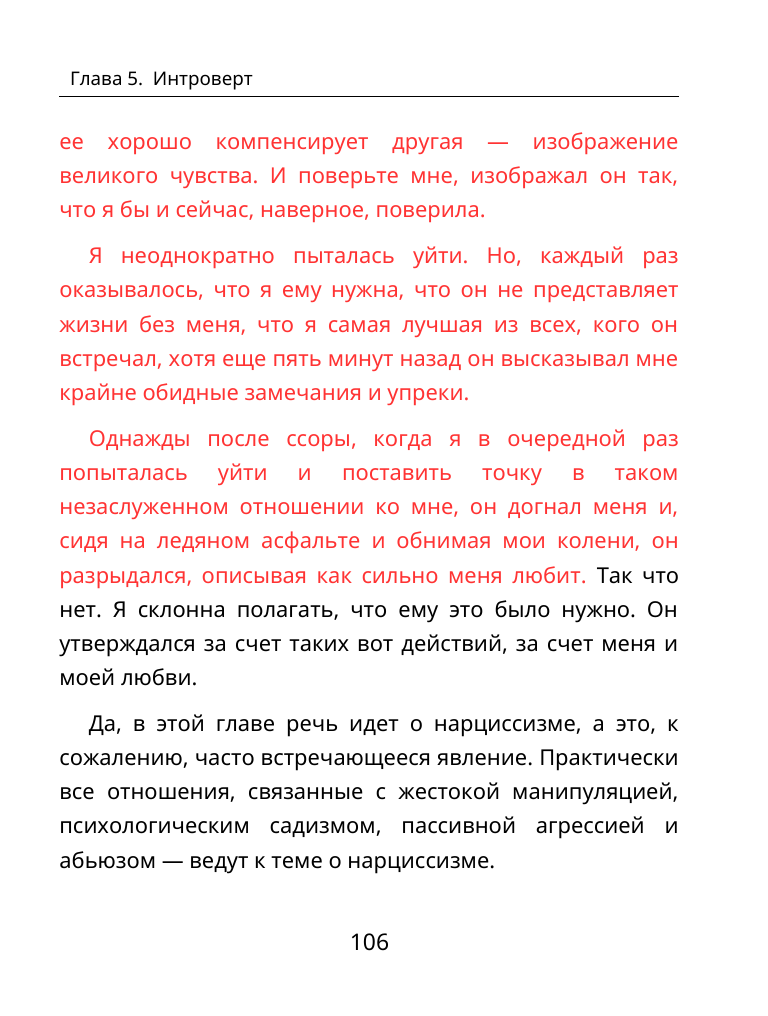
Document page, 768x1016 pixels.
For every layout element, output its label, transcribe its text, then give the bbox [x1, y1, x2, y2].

text Да, в этой главе речь идет о нарциссизме, а это, к сожалению, часто встречающееся явление. Практически все отношения, связанные с жестокой манипуляцией, психологическим садизмом, пассивной агрессией и абьюзом — ведут к теме о нарциссизме. [59, 708, 679, 874]
text Однажды после ссоры, когда я в очередной раз попыталась уйти и поставить точку в таком незаслуженном отношении ко мне, он догнал меня и, сидя на ледяном асфальте и обнимая мои колени, он разрыдался, описывая как сильно меня любит. Так что нет. Я склонна полагать, что ему это было нужно. Он утверждался за счет таких вот действий, за счет меня и моей любви. [59, 423, 679, 692]
text Я неоднократно пыталась уйти. Но, каждый раз оказывалось, что я ему нужна, что он не представляет жизни без меня, что я самая лучшая из всех, кого он встречал, хотя еще пять минут назад он высказывал мне крайне обидные замечания и упреки. [59, 240, 679, 407]
text ее хорошо компенсирует другая — изображение великого чувства. И поверьте мне, изображал он так, что я бы и сейчас, наверное, поверила. [59, 126, 679, 224]
